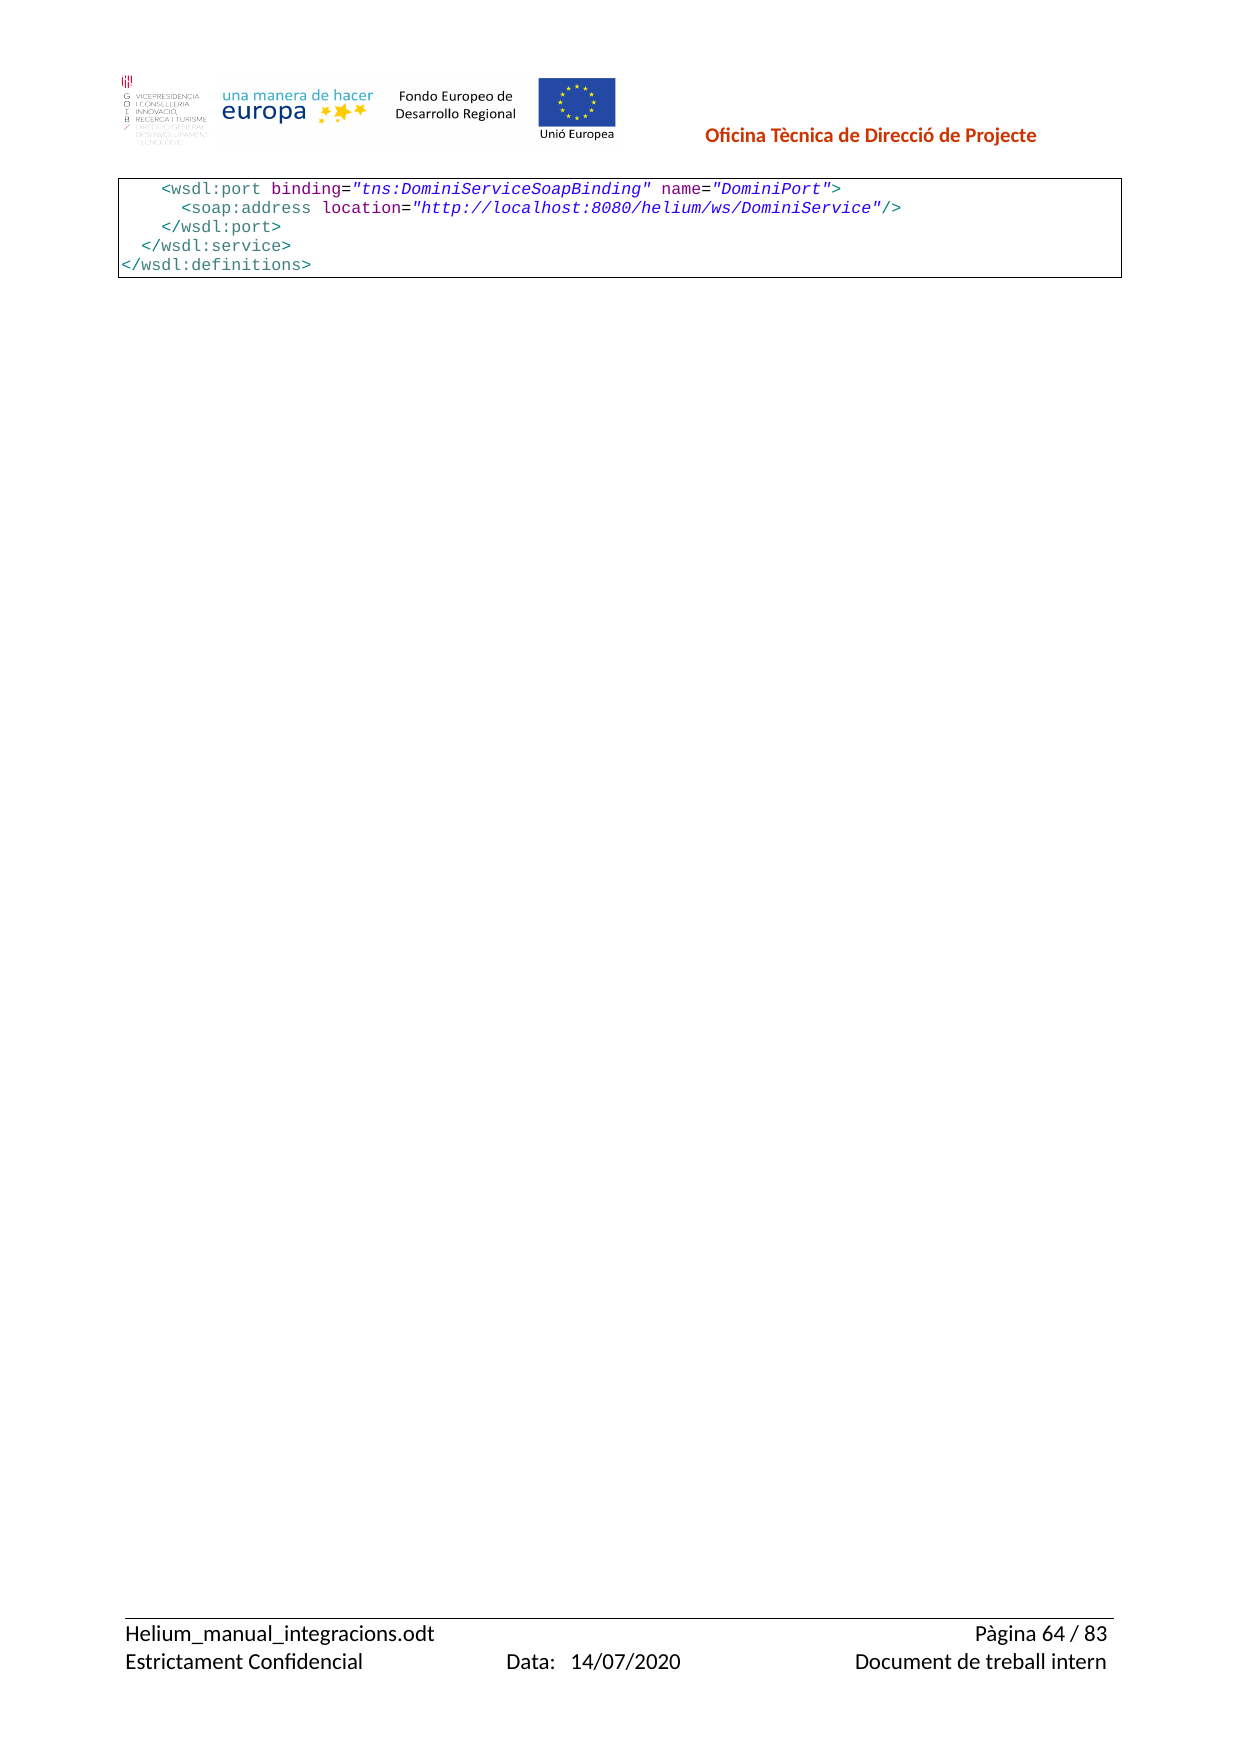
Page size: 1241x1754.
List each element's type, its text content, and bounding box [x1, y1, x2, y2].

text </wsdl:port> [119, 215, 1121, 234]
picture [118, 73, 213, 147]
picture [219, 73, 621, 147]
text <soap:address location="http://localhost:8080/helium/ws/DominiService"/> [119, 197, 1121, 215]
text </wsdl:service> [119, 234, 1121, 253]
text <wsdl:port binding="tns:DominiServiceSoapBinding" name="DominiPort"> [119, 179, 1121, 197]
text </wsdl:definitions> [119, 253, 1121, 277]
